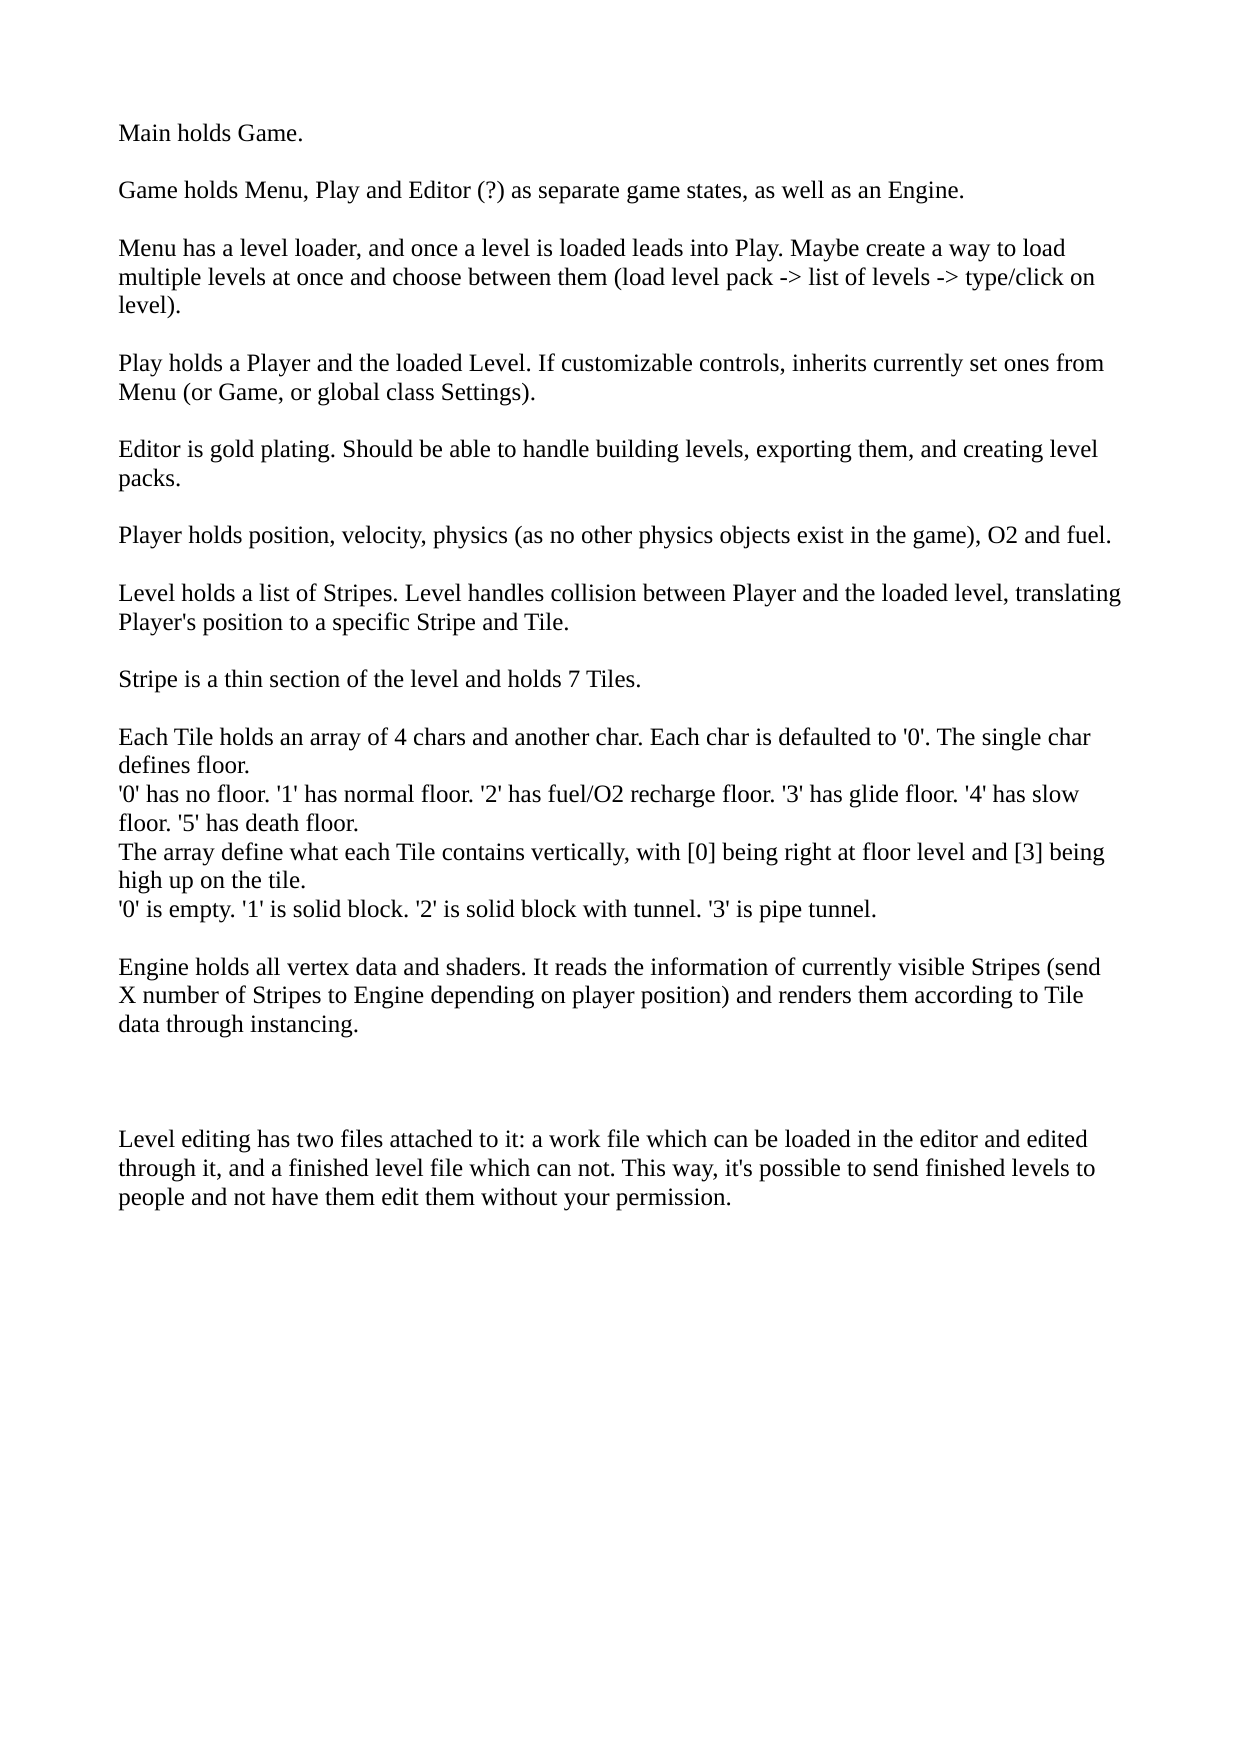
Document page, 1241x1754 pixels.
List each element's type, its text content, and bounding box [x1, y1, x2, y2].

text Main holds Game. [118, 118, 1122, 147]
text Editor is gold plating. Should be able to handle building levels, exporting them, and creating level packs. [118, 434, 1122, 492]
text The array define what each Tile contains vertically, with [0] being right at floor level and [3] being high up on the tile. [118, 837, 1122, 894]
text '0' has no floor. '1' has normal floor. '2' has fuel/O2 recharge floor. '3' has glide floor. '4' has slow floor. '5' has death floor. [118, 779, 1122, 837]
text '0' is empty. '1' is solid block. '2' is solid block with tunnel. '3' is pipe tunnel. [118, 894, 1122, 923]
text Play holds a Player and the loaded Level. If customizable controls, inherits currently set ones from Menu (or Game, or global class Settings). [118, 348, 1122, 406]
text Level holds a list of Stripes. Level handles collision between Player and the loaded level, translating Player's position to a specific Stripe and Tile. [118, 578, 1122, 636]
text Level editing has two files attached to it: a work file which can be loaded in the editor and edited through it, and a finished level file which can not. This way, it's possible to send finished levels to people and not have them edit them without your permission. [118, 1124, 1122, 1211]
text Game holds Menu, Play and Editor (?) as separate game states, as well as an Engine. [118, 176, 1122, 204]
text Menu has a level loader, and once a level is loaded leads into Play. Maybe create a way to load multiple levels at once and choose between them (load level pack -> list of levels -> type/click on level). [118, 233, 1122, 319]
text Stripe is a thin section of the level and holds 7 Tiles. [118, 664, 1122, 693]
text Engine holds all vertex data and shaders. It reads the information of currently visible Stripes (send X number of Stripes to Engine depending on player position) and renders them according to Tile data through instancing. [118, 952, 1122, 1038]
text Each Tile holds an array of 4 chars and another char. Each char is defaulted to '0'. The single char defines floor. [118, 722, 1122, 779]
text Player holds position, velocity, physics (as no other physics objects exist in the game), O2 and fuel. [118, 521, 1122, 549]
